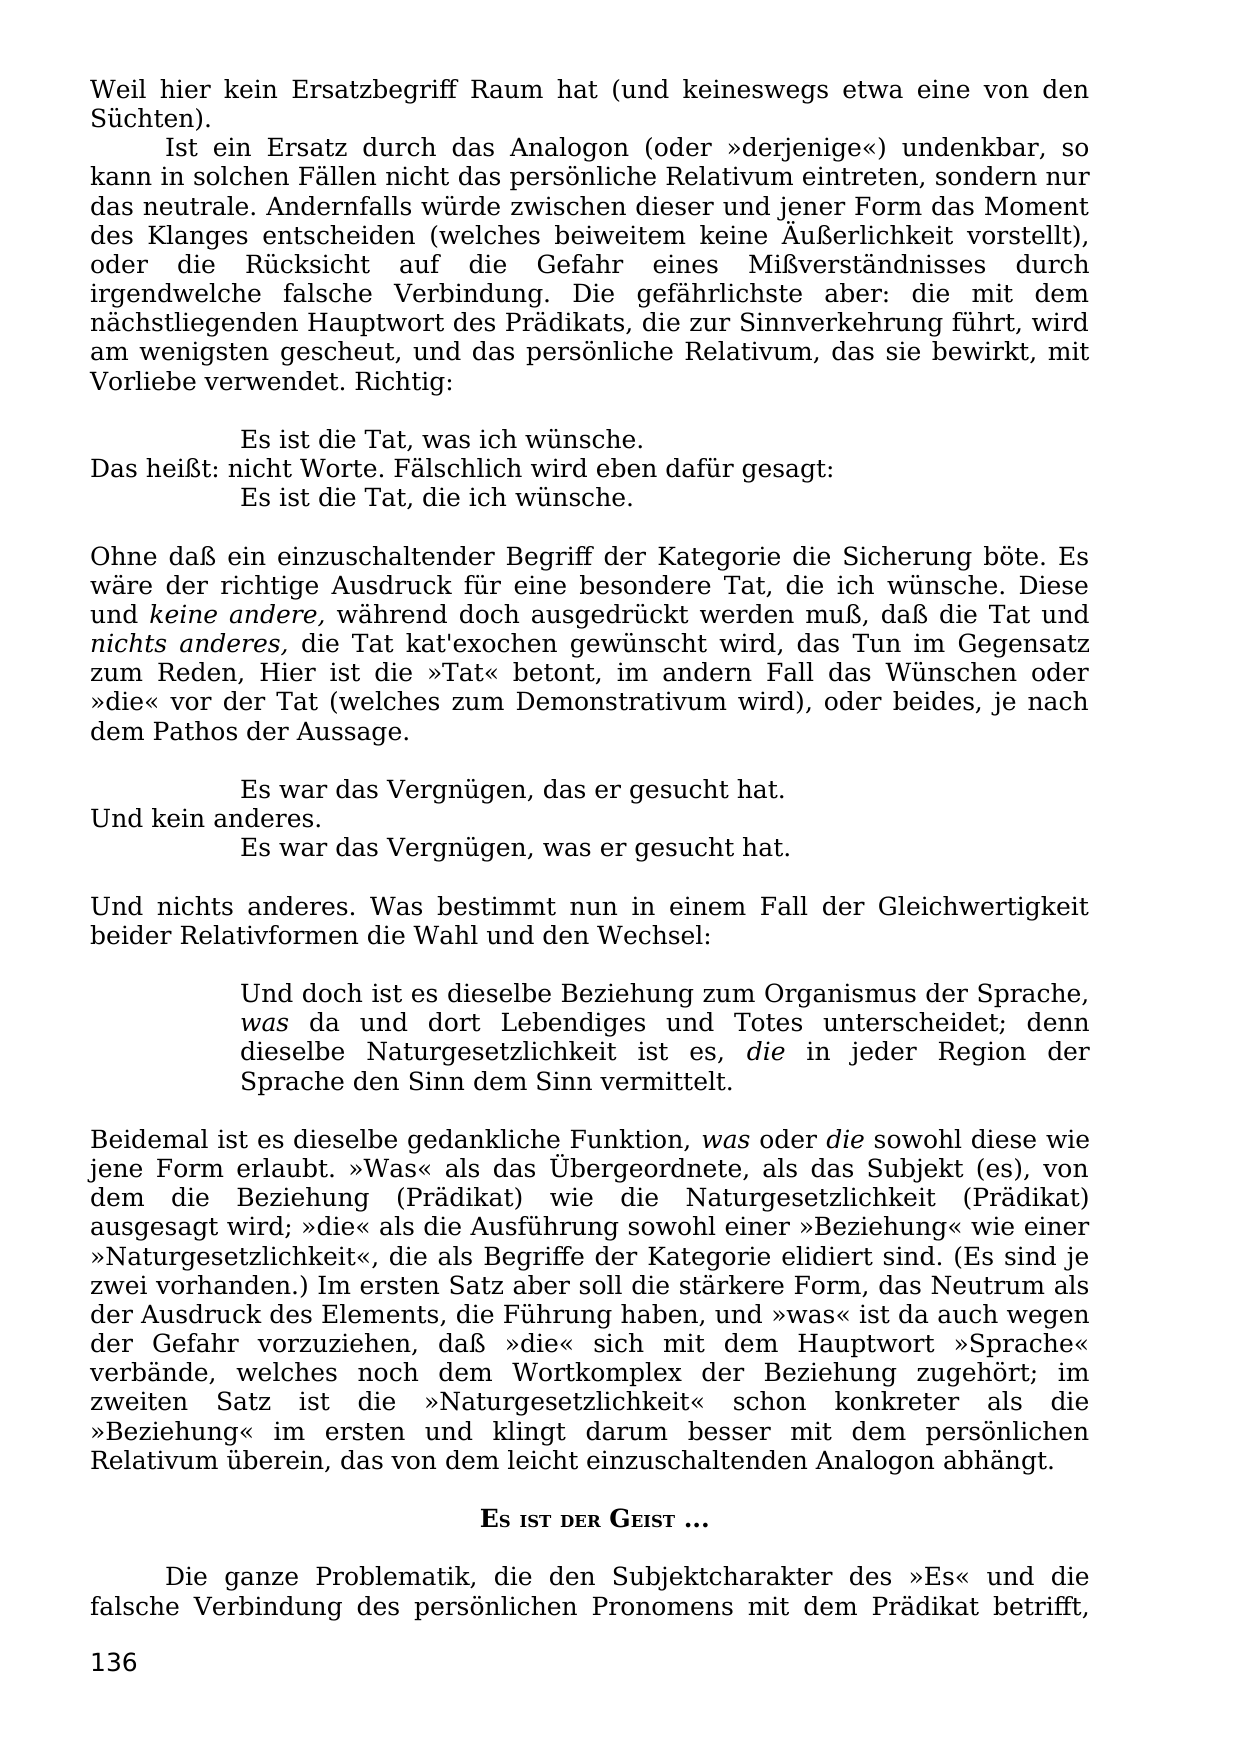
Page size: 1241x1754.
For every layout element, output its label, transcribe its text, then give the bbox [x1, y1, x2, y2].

text Die ganze Problematik, die den Subjektcharakter des »Es« und die falsche Verbindung des persönlichen Pronomens mit dem Prädikat betrifft, [90, 1562, 1091, 1621]
text Es war das Vergnügen, was er gesucht hat. [240, 833, 1091, 862]
text Und doch ist es dieselbe Beziehung zum Organismus der Sprache, was da und dort Lebendiges und Totes unterscheidet; denn dieselbe Naturgesetzlichkeit ist es, die in jeder Region der Sprache den Sinn dem Sinn vermittelt. [240, 979, 1091, 1096]
text Ohne daß ein einzuschaltender Begriff der Kategorie die Sicherung böte. Es wäre der richtige Ausdruck für eine besondere Tat, die ich wünsche. Diese und keine andere, während doch ausgedrückt werden muß, daß die Tat und nichts anderes, die Tat kat'exochen gewünscht wird, das Tun im Gegensatz zum Reden, Hier ist die »Tat« betont, im andern Fall das Wünschen oder »die« vor der Tat (welches zum Demonstrativum wird), oder beides, je nach dem Pathos der Aussage. [90, 542, 1091, 746]
text Es ist die Tat, die ich wünsche. [240, 483, 1091, 512]
text Beidemal ist es dieselbe gedankliche Funktion, was oder die sowohl diese wie jene Form erlaubt. »Was« als das Übergeordnete, als das Subjekt (es), von dem die Beziehung (Prädikat) wie die Naturgesetzlichkeit (Prädikat) ausgesagt wird; »die« als die Ausführung sowohl einer »Beziehung« wie einer »Naturgesetzlichkeit«, die als Begriffe der Kategorie elidiert sind. (Es sind je zwei vorhanden.) Im ersten Satz aber soll die stärkere Form, das Neutrum als der Ausdruck des Elements, die Führung haben, und »was« ist da auch wegen der Gefahr vorzuziehen, daß »die« sich mit dem Hauptwort »Sprache« verbände, welches noch dem Wortkomplex der Beziehung zugehört; im zweiten Satz ist die »Naturgesetzlichkeit« schon konkreter als die »Beziehung« im ersten und klingt darum besser mit dem persönlichen Relativum überein, das von dem leicht einzuschaltenden Analogon abhängt. [90, 1125, 1091, 1475]
text Und nichts anderes. Was bestimmt nun in einem Fall der Gleichwertigkeit beider Relativformen die Wahl und den Wechsel: [90, 892, 1091, 950]
text Weil hier kein Ersatzbegriff Raum hat (und keineswegs etwa eine von den Süchten). [90, 75, 1091, 133]
text Es ist die Tat, was ich wünsche. [240, 425, 1091, 454]
text Und kein anderes. [90, 804, 1091, 833]
text Ist ein Ersatz durch das Analogon (oder »derjenige«) undenkbar, so kann in solchen Fällen nicht das persönliche Relativum eintreten, sondern nur das neutrale. Andernfalls würde zwischen dieser und jener Form das Moment des Klanges entscheiden (welches beiweitem keine Äußerlichkeit vorstellt), oder die Rücksicht auf die Gefahr eines Mißverständnisses durch irgendwelche falsche Verbindung. Die gefährlichste aber: die mit dem nächstliegenden Hauptwort des Prädikats, die zur Sinnverkehrung führt, wird am wenigsten gescheut, und das persönliche Relativum, das sie bewirkt, mit Vorliebe verwendet. Richtig: [90, 133, 1091, 396]
text Das heißt: nicht Worte. Fälschlich wird eben dafür gesagt: [90, 454, 1091, 483]
text Es war das Vergnügen, das er gesucht hat. [240, 775, 1091, 804]
text Es ist der Geist ... [90, 1475, 1091, 1533]
